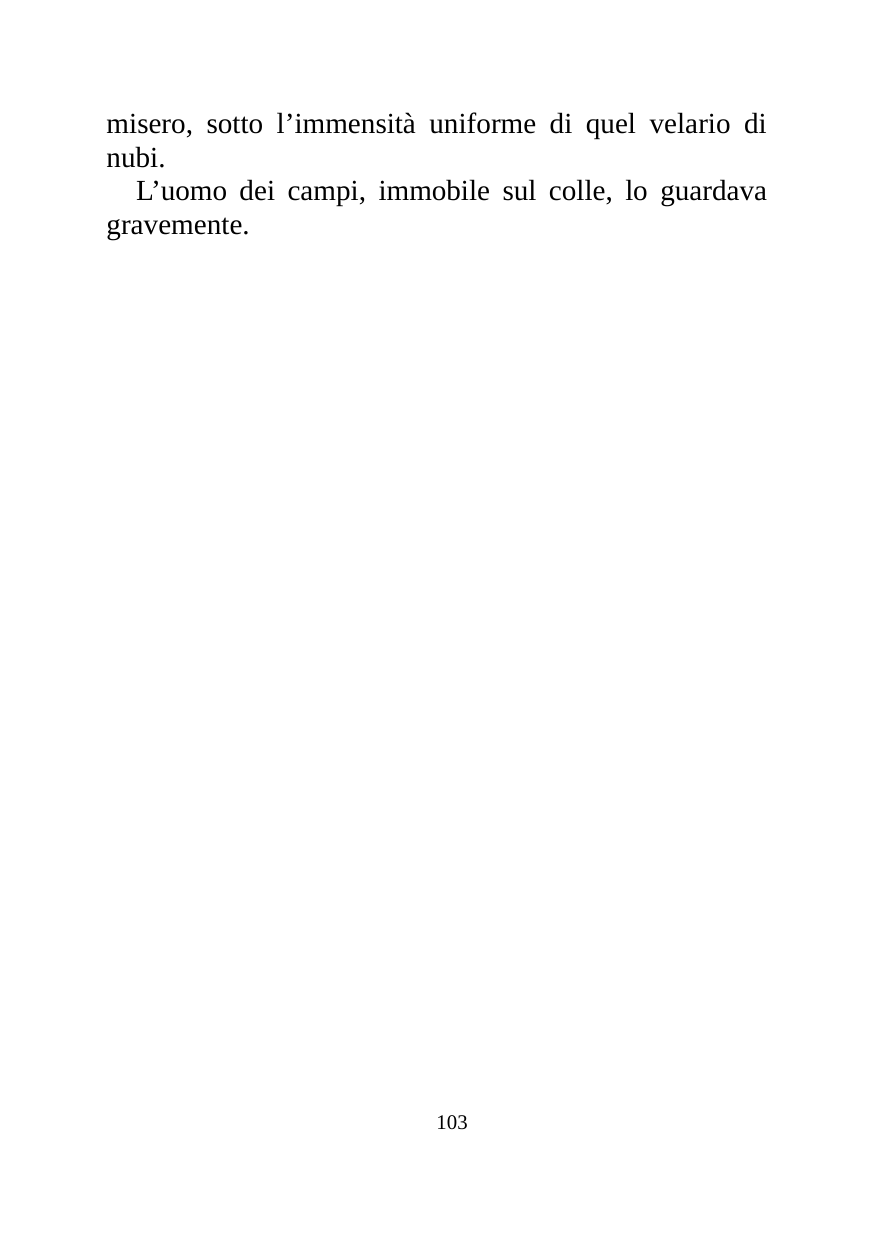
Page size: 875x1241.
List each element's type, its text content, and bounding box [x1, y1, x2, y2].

text L’uomo dei campi, immobile sul colle, lo guardava gravemente. [106, 173, 768, 240]
text misero, sotto l’immensità uniforme di quel velario di nubi. [106, 106, 768, 173]
